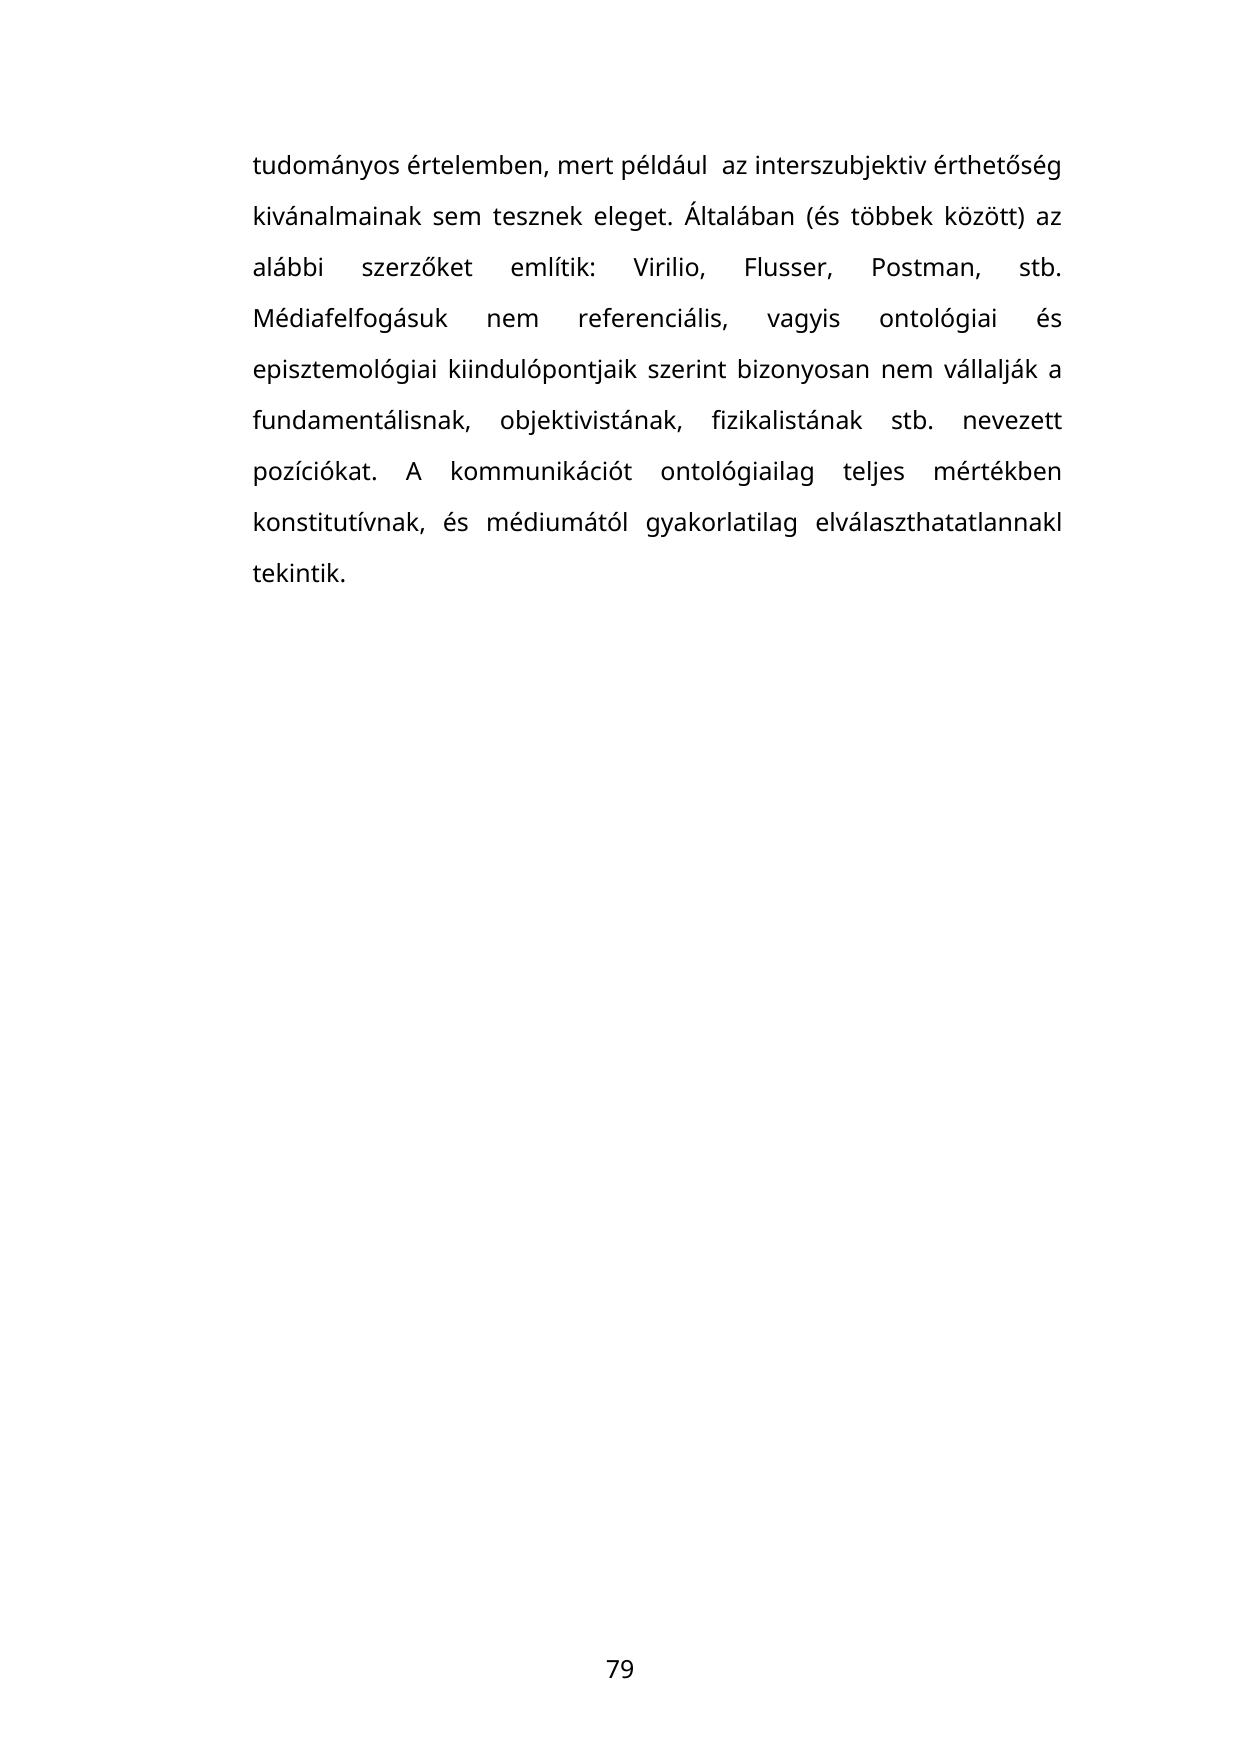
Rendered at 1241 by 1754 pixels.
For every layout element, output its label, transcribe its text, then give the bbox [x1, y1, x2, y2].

list tudományos értelemben, mert például az interszubjektiv érthetőség kivánalmainak sem tesznek eleget. Általában (és többek között) az alábbi szerzőket említik: Virilio, Flusser, Postman, stb. Médiafelfogásuk nem referenciális, vagyis ontológiai és episztemológiai kiindulópontjaik szerint bizonyosan nem vállalják a fundamentálisnak, objektivistának, fizikalistának stb. nevezett pozíciókat. A kommunikációt ontológiailag teljes mértékben konstitutívnak, és médiumától gyakorlatilag elválaszthatatlannakl tekintik. [215, 148, 1063, 590]
